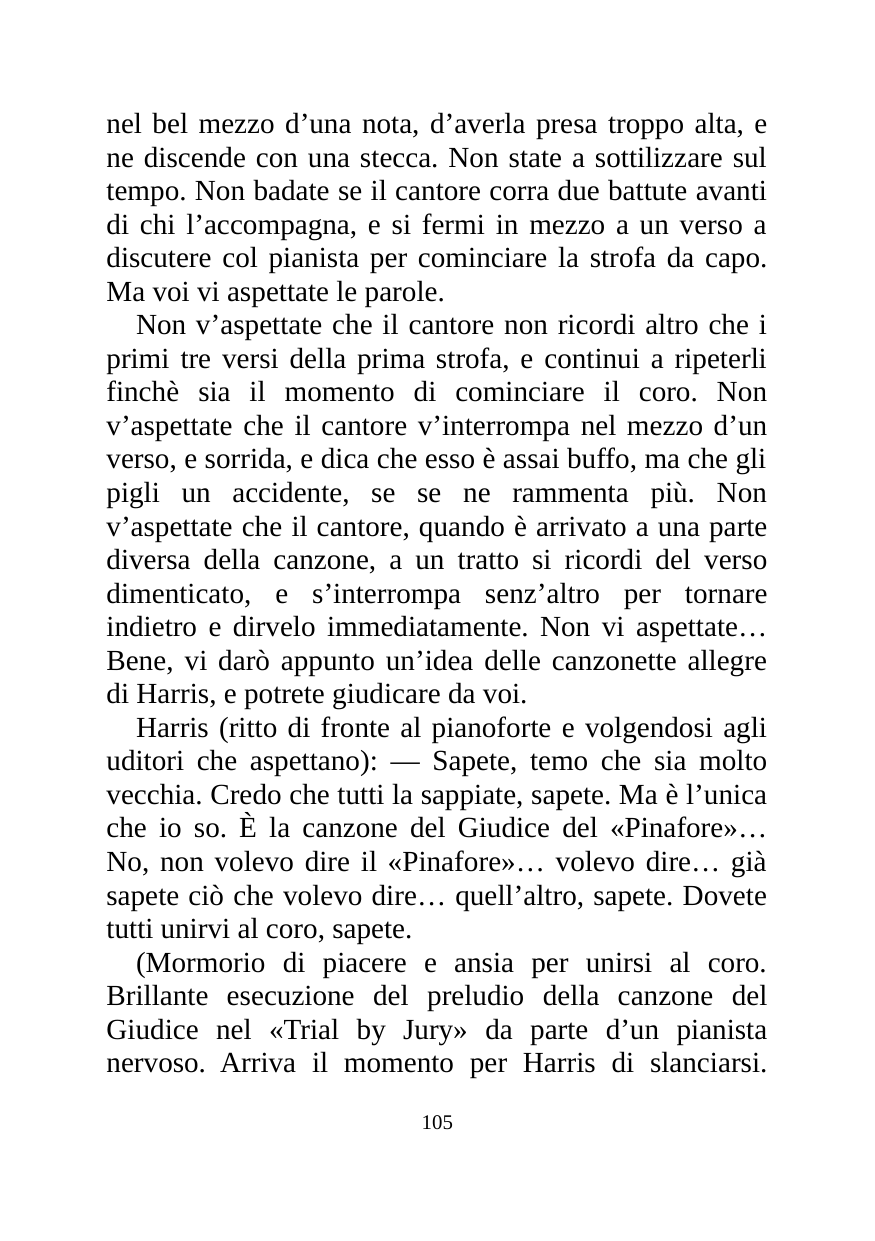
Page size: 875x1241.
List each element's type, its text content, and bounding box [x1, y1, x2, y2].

text (Mormorio di piacere e ansia per unirsi al coro. Brillante esecuzione del preludio della canzone del Giudice nel «Trial by Jury» da parte d’un pianista nervoso. Arriva il momento per Harris di slanciarsi. [106, 945, 768, 1079]
text Harris (ritto di fronte al pianoforte e volgendosi agli uditori che aspettano): — Sapete, temo che sia molto vecchia. Credo che tutti la sappiate, sapete. Ma è l’unica che io so. È la canzone del Giudice del «Pinafore»… No, non volevo dire il «Pinafore»… volevo dire… già sapete ciò che volevo dire… quell’altro, sapete. Dovete tutti unirvi al coro, sapete. [106, 710, 768, 945]
text Non v’aspettate che il cantore non ricordi altro che i primi tre versi della prima strofa, e continui a ripeterli finchè sia il momento di cominciare il coro. Non v’aspettate che il cantore v’interrompa nel mezzo d’un verso, e sorrida, e dica che esso è assai buffo, ma che gli pigli un accidente, se se ne rammenta più. Non v’aspettate che il cantore, quando è arrivato a una parte diversa della canzone, a un tratto si ricordi del verso dimenticato, e s’interrompa senz’altro per tornare indietro e dirvelo immediatamente. Non vi aspettate… Bene, vi darò appunto un’idea delle canzonette allegre di Harris, e potrete giudicare da voi. [106, 307, 768, 710]
text nel bel mezzo d’una nota, d’averla presa troppo alta, e ne discende con una stecca. Non state a sottilizzare sul tempo. Non badate se il cantore corra due battute avanti di chi l’accompagna, e si fermi in mezzo a un verso a discutere col pianista per cominciare la strofa da capo. Ma voi vi aspettate le parole. [106, 106, 768, 307]
